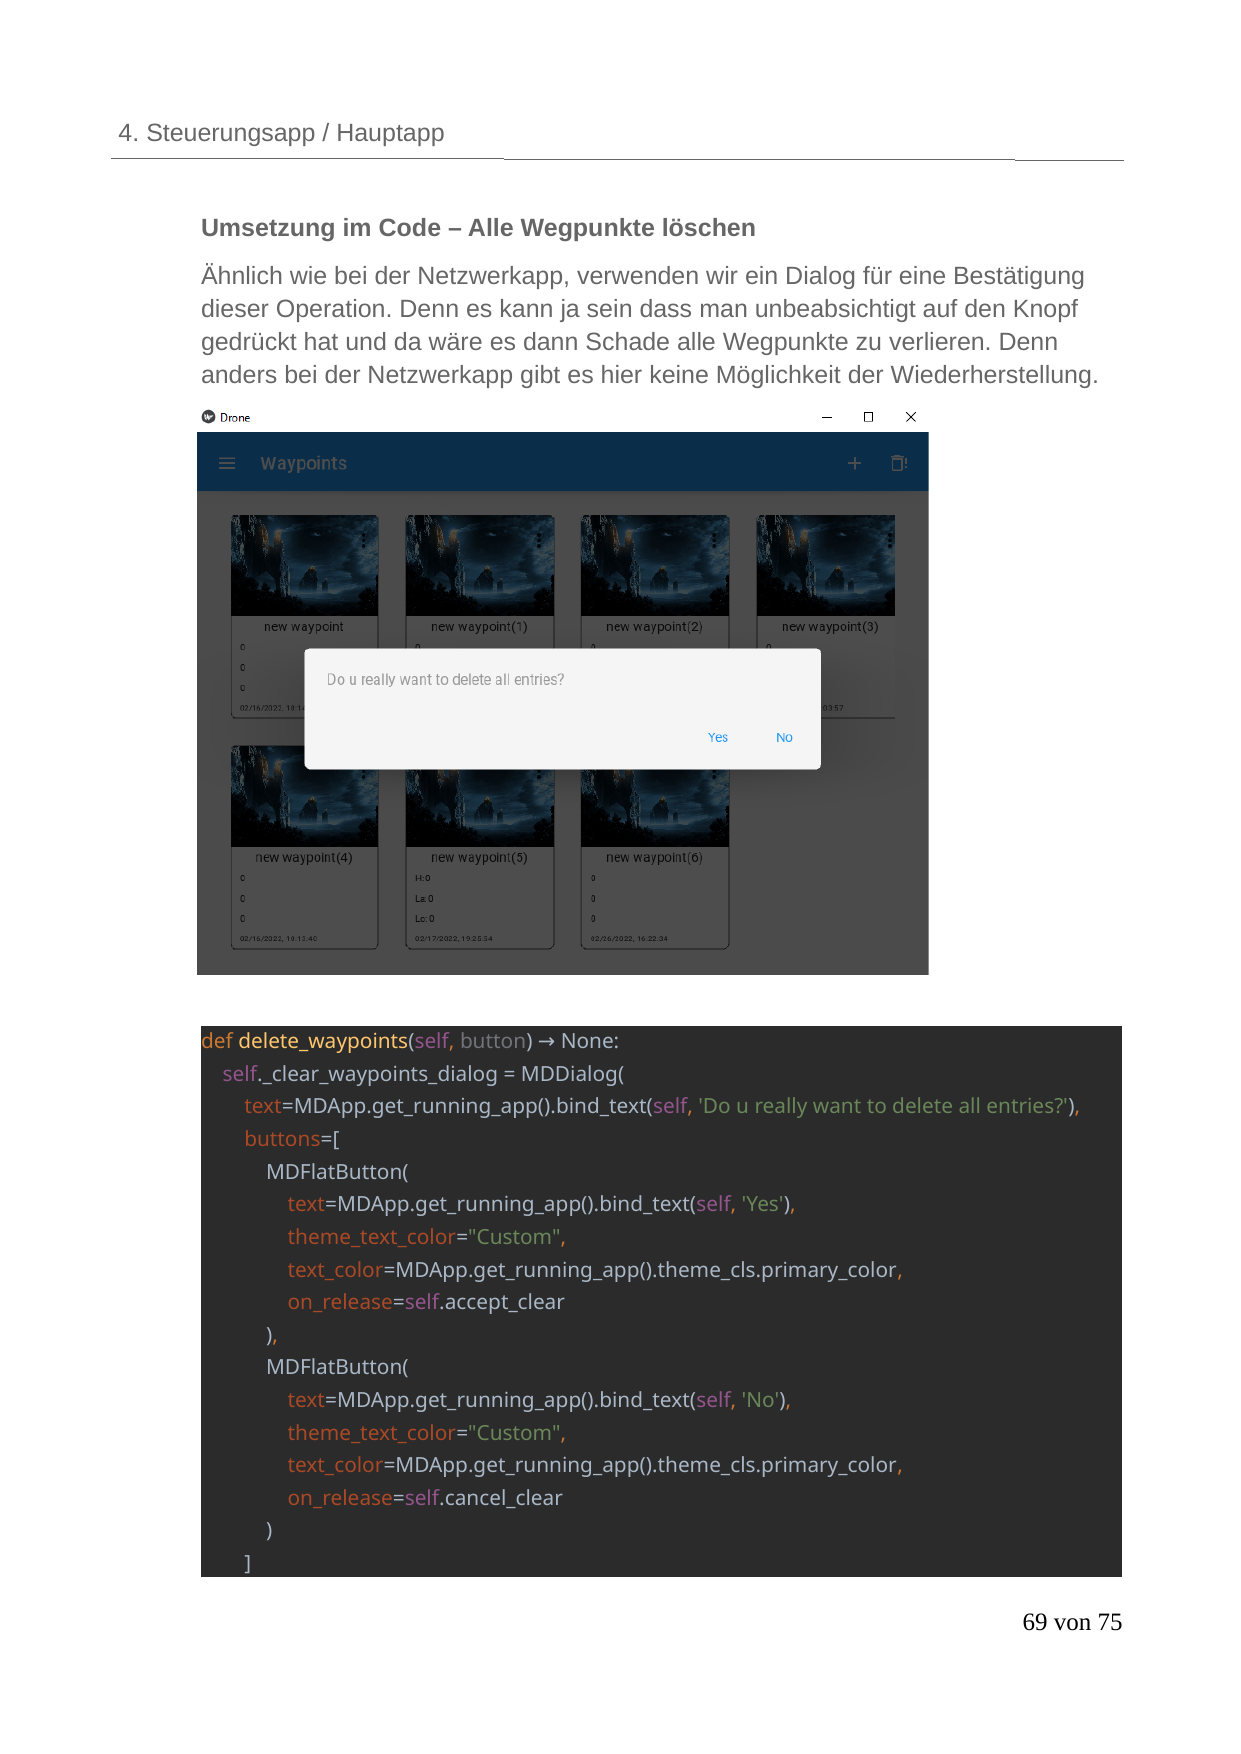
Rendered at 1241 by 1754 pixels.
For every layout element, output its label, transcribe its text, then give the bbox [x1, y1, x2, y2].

text 4. Steuerungsapp / Hauptapp [118, 118, 1122, 147]
text Ähnlich wie bei der Netzwerkapp, verwenden wir ein Dialog für eine Bestätigung dieser Operation. Denn es kann ja sein dass man unbeabsichtigt auf den Knopf gedrückt hat und da wäre es dann Schade alle Wegpunkte zu verlieren. Denn anders bei der Netzwerkapp gibt es hier keine Möglichkeit der Wiederherstellung. [201, 261, 1122, 389]
text def delete_waypoints(self, button) → None: self._clear_waypoints_dialog = MDDialog( text=MDApp.get_running_app().bind_text(self, 'Do u really want to delete all entries?'), buttons=[ MDFlatButton( text=MDApp.get_running_app().bind_text(self, 'Yes'), theme_text_color="Custom", text_color=MDApp.get_running_app().theme_cls.primary_color, on_release=self.accept_clear ), MDFlatButton( text=MDApp.get_running_app().bind_text(self, 'No'), theme_text_color="Custom", text_color=MDApp.get_running_app().theme_cls.primary_color, on_release=self.cancel_clear ) ] [201, 1026, 1122, 1577]
text Umsetzung im Code – Alle Wegpunkte löschen [201, 213, 1122, 242]
picture [197, 409, 929, 975]
